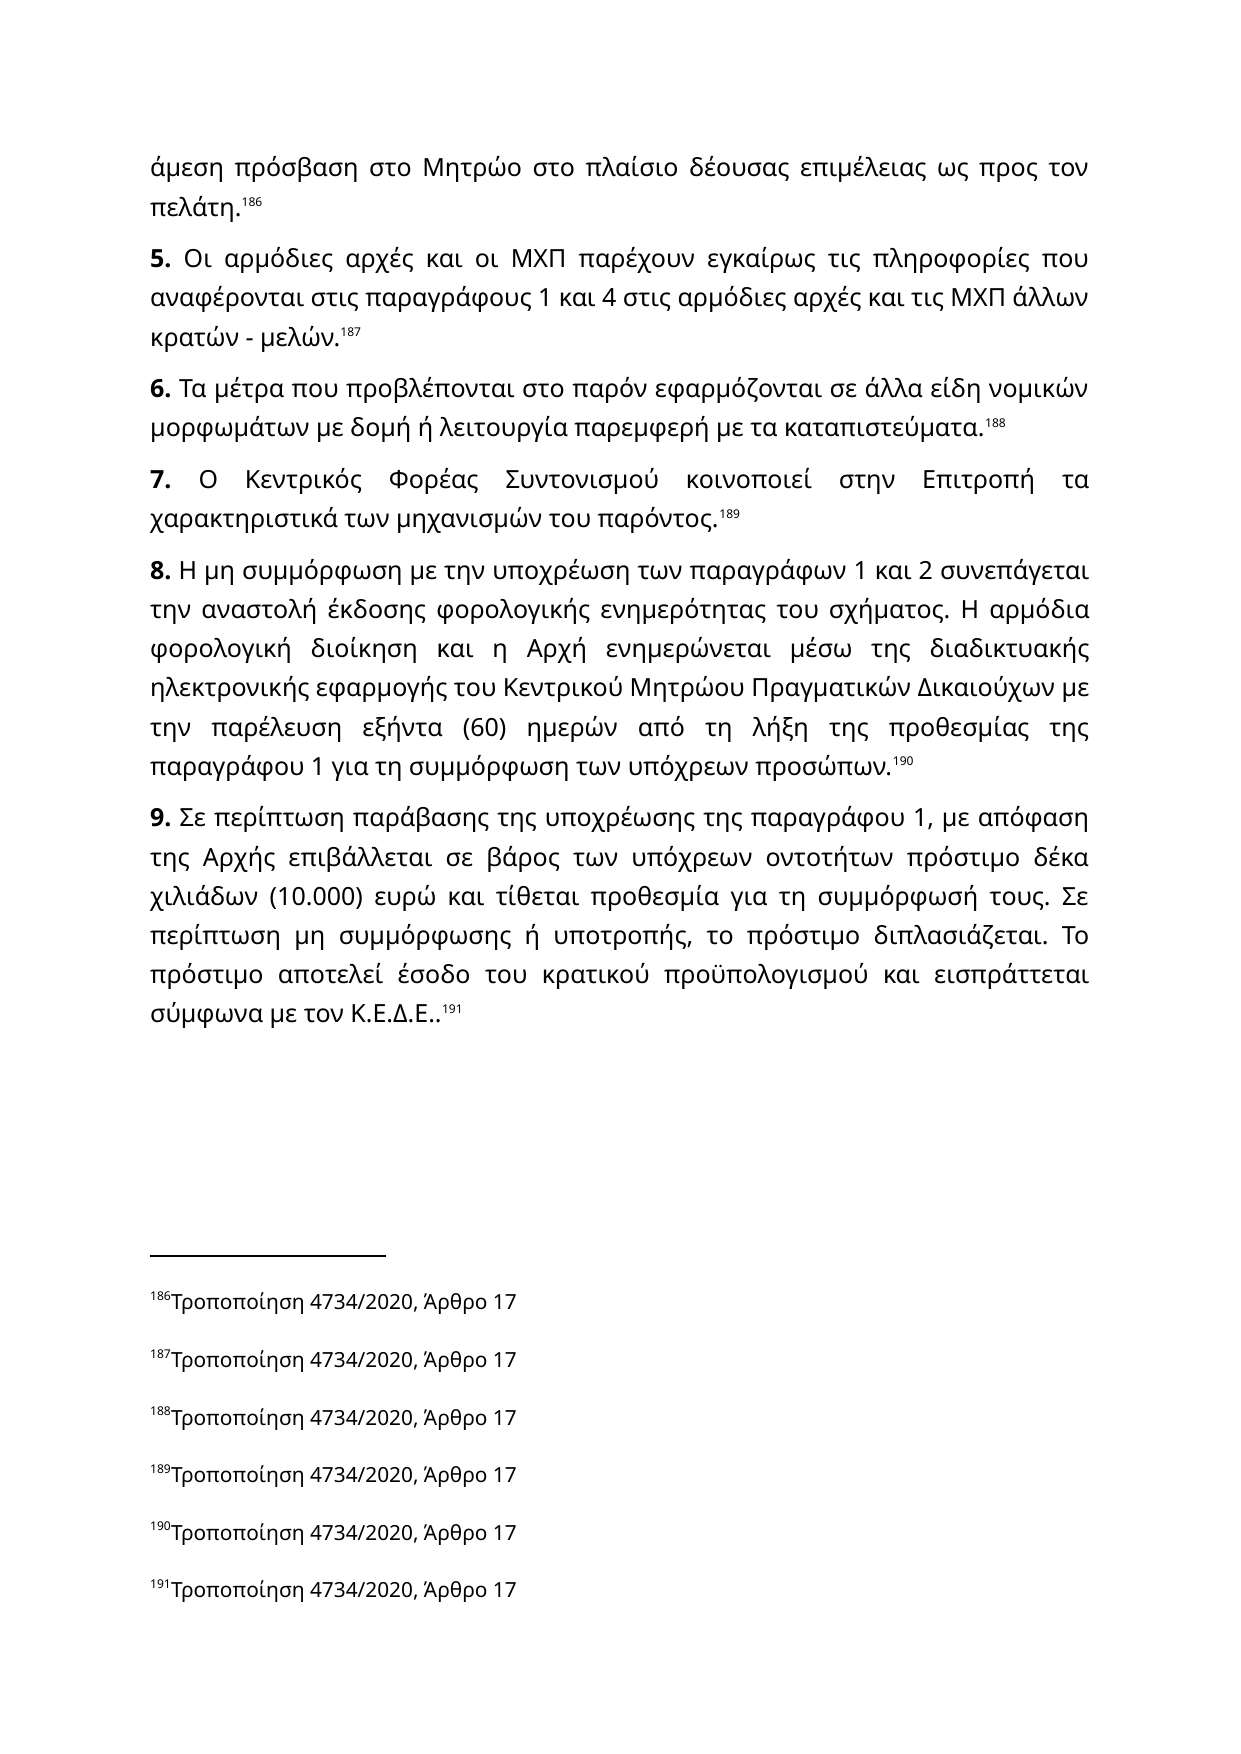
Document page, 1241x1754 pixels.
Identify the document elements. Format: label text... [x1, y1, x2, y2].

text Τροποποίηση 4734/2020, Άρθρο 17 [150, 1518, 1090, 1546]
text Τροποποίηση 4734/2020, Άρθρο 17 [150, 1345, 1090, 1373]
text Τροποποίηση 4734/2020, Άρθρο 17 [150, 1287, 1090, 1316]
text 5. Οι αρμόδιες αρχές και οι ΜΧΠ παρέχουν εγκαίρως τις πληροφορίες που αναφέρονται στις παραγράφους 1 και 4 στις αρμόδιες αρχές και τις ΜΧΠ άλλων κρατών - μελών. [150, 241, 1090, 353]
text 9. Σε περίπτωση παράβασης της υποχρέωσης της παραγράφου 1, με απόφαση της Αρχής επιβάλλεται σε βάρος των υπόχρεων οντοτήτων πρόστιμο δέκα χιλιάδων (10.000) ευρώ και τίθεται προθεσμία για τη συμμόρφωσή τους. Σε περίπτωση μη συμμόρφωσης ή υποτροπής, το πρόστιμο διπλασιάζεται. Το πρόστιμο αποτελεί έσοδο του κρατικού προϋπολογισμού και εισπράττεται σύμφωνα με τον Κ.Ε.Δ.Ε.. [150, 800, 1090, 1030]
text άμεση πρόσβαση στο Μητρώο στο πλαίσιο δέουσας επιμέλειας ως προς τον πελάτη. [150, 150, 1090, 223]
text 7. Ο Κεντρικός Φορέας Συντονισμού κοινοποιεί στην Επιτροπή τα χαρακτηριστικά των μηχανισμών του παρόντος. [150, 462, 1090, 535]
text Τροποποίηση 4734/2020, Άρθρο 17 [150, 1403, 1090, 1431]
text 8. Η μη συμμόρφωση με την υποχρέωση των παραγράφων 1 και 2 συνεπάγεται την αναστολή έκδοσης φορολογικής ενημερότητας του σχήματος. Η αρμόδια φορολογική διοίκηση και η Αρχή ενημερώνεται μέσω της διαδικτυακής ηλεκτρονικής εφαρμογής του Κεντρικού Μητρώου Πραγματικών Δικαιούχων με την παρέλευση εξήντα (60) ημερών από τη λήξη της προθεσμίας της παραγράφου 1 για τη συμμόρφωση των υπόχρεων προσώπων. [150, 552, 1090, 782]
text Τροποποίηση 4734/2020, Άρθρο 17 [150, 1576, 1090, 1604]
text Τροποποίηση 4734/2020, Άρθρο 17 [150, 1460, 1090, 1489]
text 6. Τα μέτρα που προβλέπονται στο παρόν εφαρμόζονται σε άλλα είδη νομικών μορφωμάτων με δομή ή λειτουργία παρεμφερή με τα καταπιστεύματα. [150, 371, 1090, 444]
